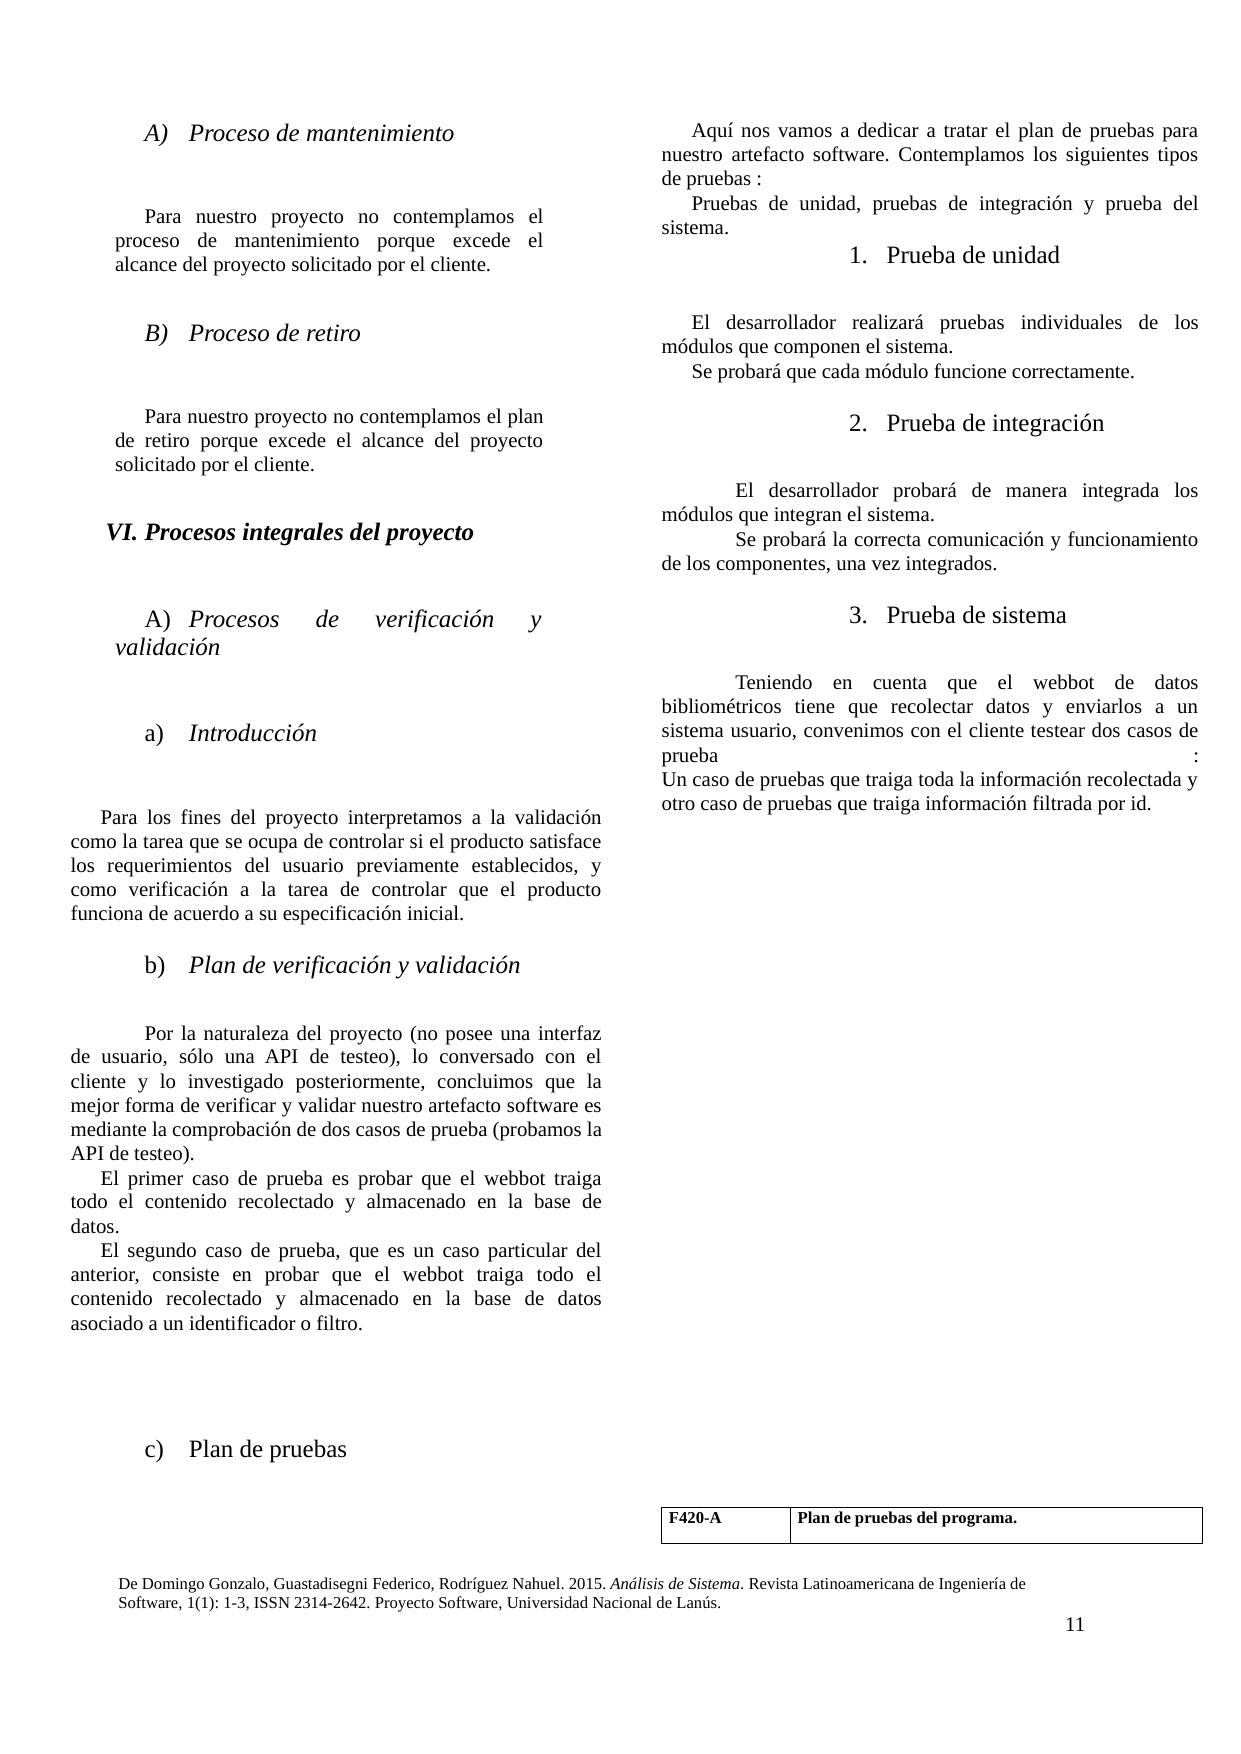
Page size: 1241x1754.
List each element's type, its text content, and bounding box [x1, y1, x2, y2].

text Para nuestro proyecto no contemplamos el plan de retiro porque excede el alcance del proyecto solicitado por el cliente. [115, 404, 544, 476]
text El desarrollador probará de manera integrada los módulos que integran el sistema. [661, 478, 1199, 526]
list Procesos de verificación y validación [115, 604, 544, 661]
text El desarrollador realizará pruebas individuales de los módulos que componen el sistema. [661, 310, 1199, 358]
list Proceso de retiro [115, 318, 544, 347]
text Para los fines del proyecto interpretamos a la validación como la tarea que se ocupa de controlar si el producto satisface los requerimientos del usuario previamente establecidos, y como verificación a la tarea de controlar que el producto funciona de acuerdo a su especificación inicial. [70, 805, 602, 925]
table_header F420-A [662, 1508, 790, 1543]
text Aquí nos vamos a dedicar a tratar el plan de pruebas para nuestro artefacto software. Contemplamos los siguientes tipos de pruebas : [661, 118, 1199, 190]
list Prueba de sistema [868, 600, 1199, 629]
list Plan de verificación y validación [115, 950, 544, 979]
list Prueba de integración [868, 408, 1199, 437]
text Se probará que cada módulo funcione correctamente. [661, 358, 1199, 383]
text El primer caso de prueba es probar que el webbot traiga todo el contenido recolectado y almacenado en la base de datos. [70, 1165, 602, 1238]
text Por la naturaleza del proyecto (no posee una interfaz de usuario, sólo una API de testeo), lo conversado con el cliente y lo investigado posteriormente, concluimos que la mejor forma de verificar y validar nuestro artefacto software es mediante la comprobación de dos casos de prueba (probamos la API de testeo). [70, 1020, 602, 1165]
text Teniendo en cuenta que el webbot de datos bibliométricos tiene que recolectar datos y enviarlos a un sistema usuario, convenimos con el cliente testear dos casos de prueba : Un caso de pruebas que traiga toda la información recolectada y otro caso de pruebas que traiga información filtrada por id. [661, 670, 1199, 815]
text Se probará la correcta comunicación y funcionamiento de los componentes, una vez integrados. [661, 527, 1199, 575]
list Introducción [115, 718, 544, 747]
list Proceso de mantenimiento [115, 118, 544, 147]
list Procesos integrales del proyecto [115, 517, 544, 546]
text Pruebas de unidad, pruebas de integración y prueba del sistema. [661, 191, 1199, 239]
text Para nuestro proyecto no contemplamos el proceso de mantenimiento porque excede el alcance del proyecto solicitado por el cliente. [115, 204, 544, 276]
list Prueba de unidad [868, 240, 1199, 268]
list Plan de pruebas [115, 1434, 544, 1463]
text El segundo caso de prueba, que es un caso particular del anterior, consiste en probar que el webbot traiga todo el contenido recolectado y almacenado en la base de datos asociado a un identificador o filtro. [70, 1238, 602, 1334]
table_header Plan de pruebas del programa. [791, 1508, 1202, 1543]
